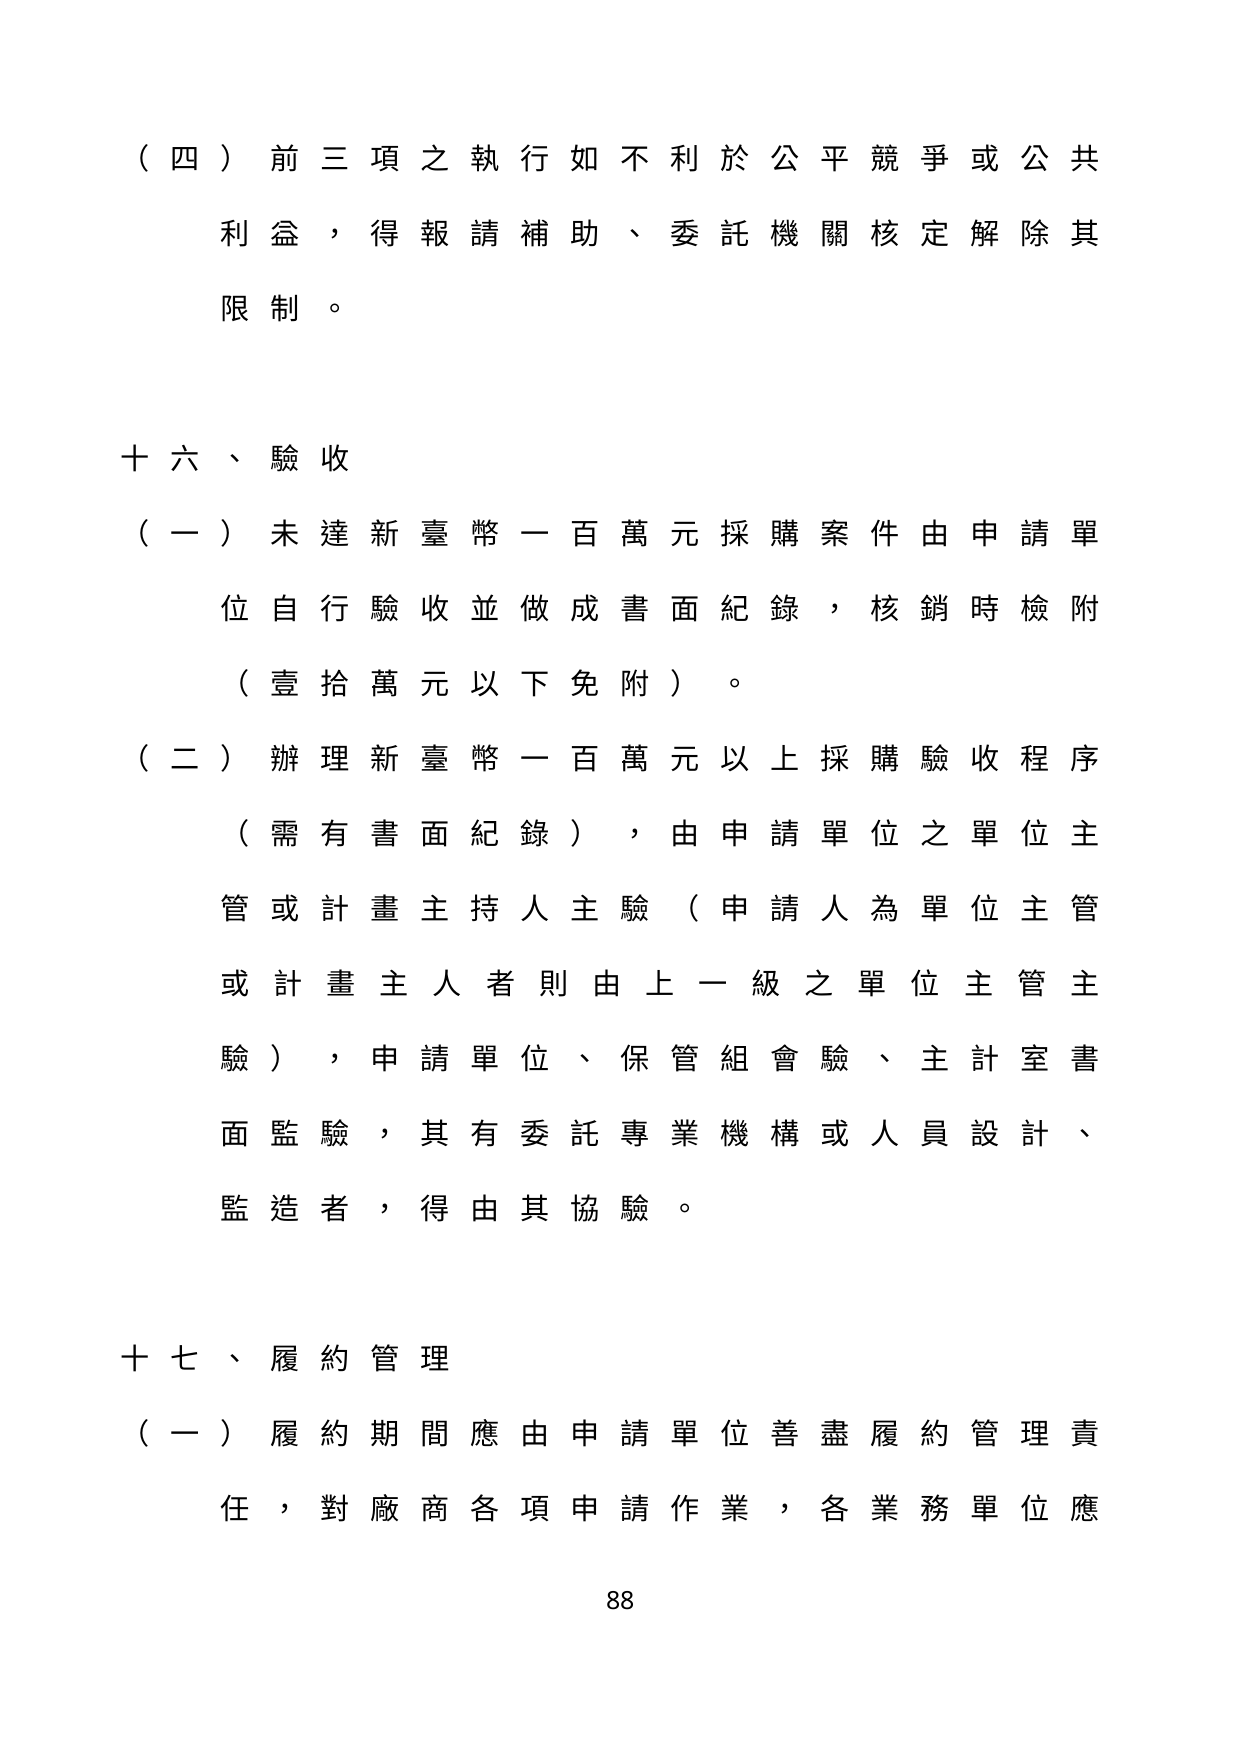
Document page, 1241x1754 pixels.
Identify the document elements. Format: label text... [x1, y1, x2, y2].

text （四）前三項之執行如不利於公平競爭或公共利益，得報請補助、委託機關核定解除其限制。 [120, 119, 1120, 344]
text 十七、履約管理 [120, 1319, 1120, 1394]
text （一）履約期間應由申請單位善盡履約管理責任，對廠商各項申請作業，各業務單位應 [120, 1394, 1120, 1544]
text （二）辦理新臺幣一百萬元以上採購驗收程序（需有書面紀錄），由申請單位之單位主管或計畫主持人主驗（申請人為單位主管或計畫主人者則由上一級之單位主管主驗），申請單位、保管組會驗、主計室書面監驗，其有委託專業機構或人員設計、監造者，得由其協驗。 [120, 719, 1120, 1244]
text 十六、驗收 [120, 419, 1120, 494]
text （一）未達新臺幣一百萬元採購案件由申請單位自行驗收並做成書面紀錄，核銷時檢附（壹拾萬元以下免附）。 [120, 494, 1120, 719]
